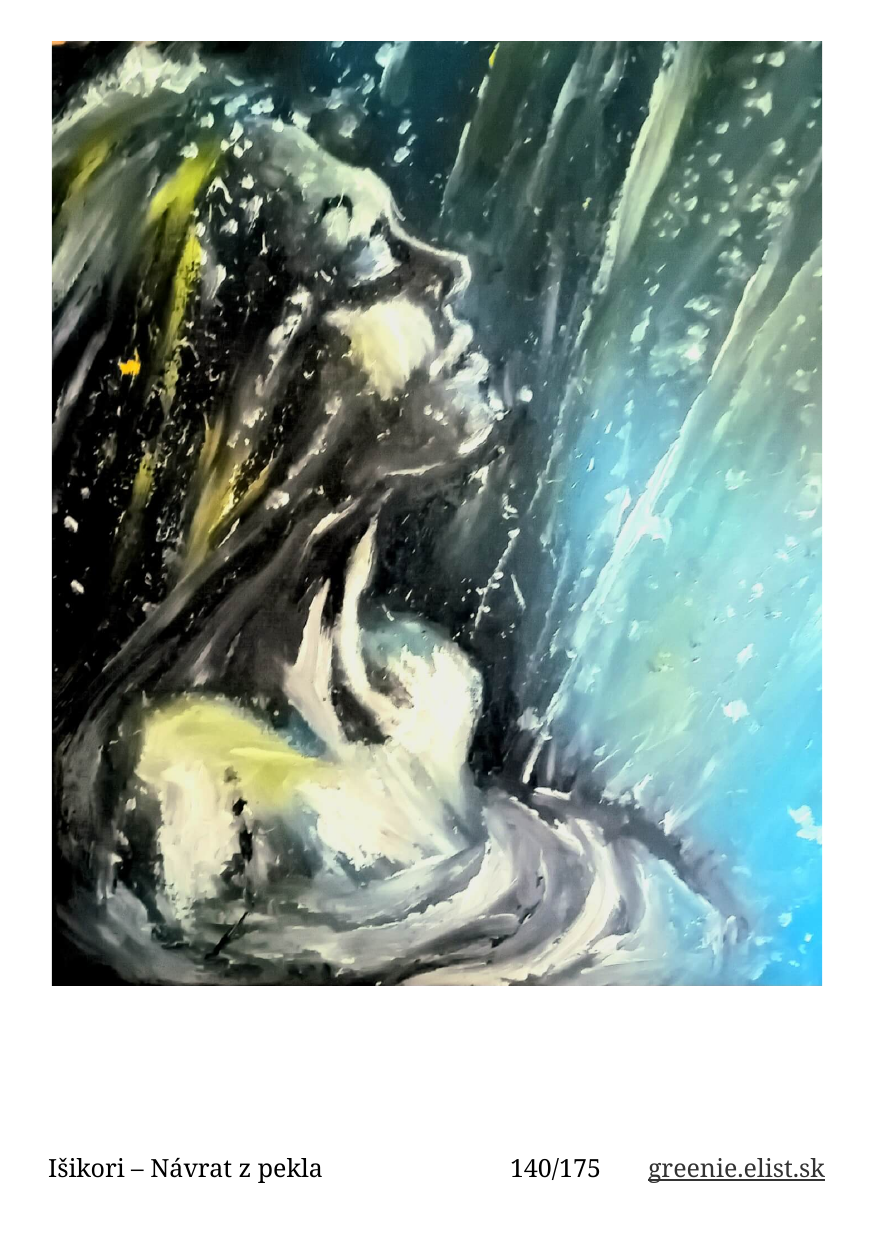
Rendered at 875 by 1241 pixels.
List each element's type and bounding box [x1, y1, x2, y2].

picture [51, 41, 823, 986]
